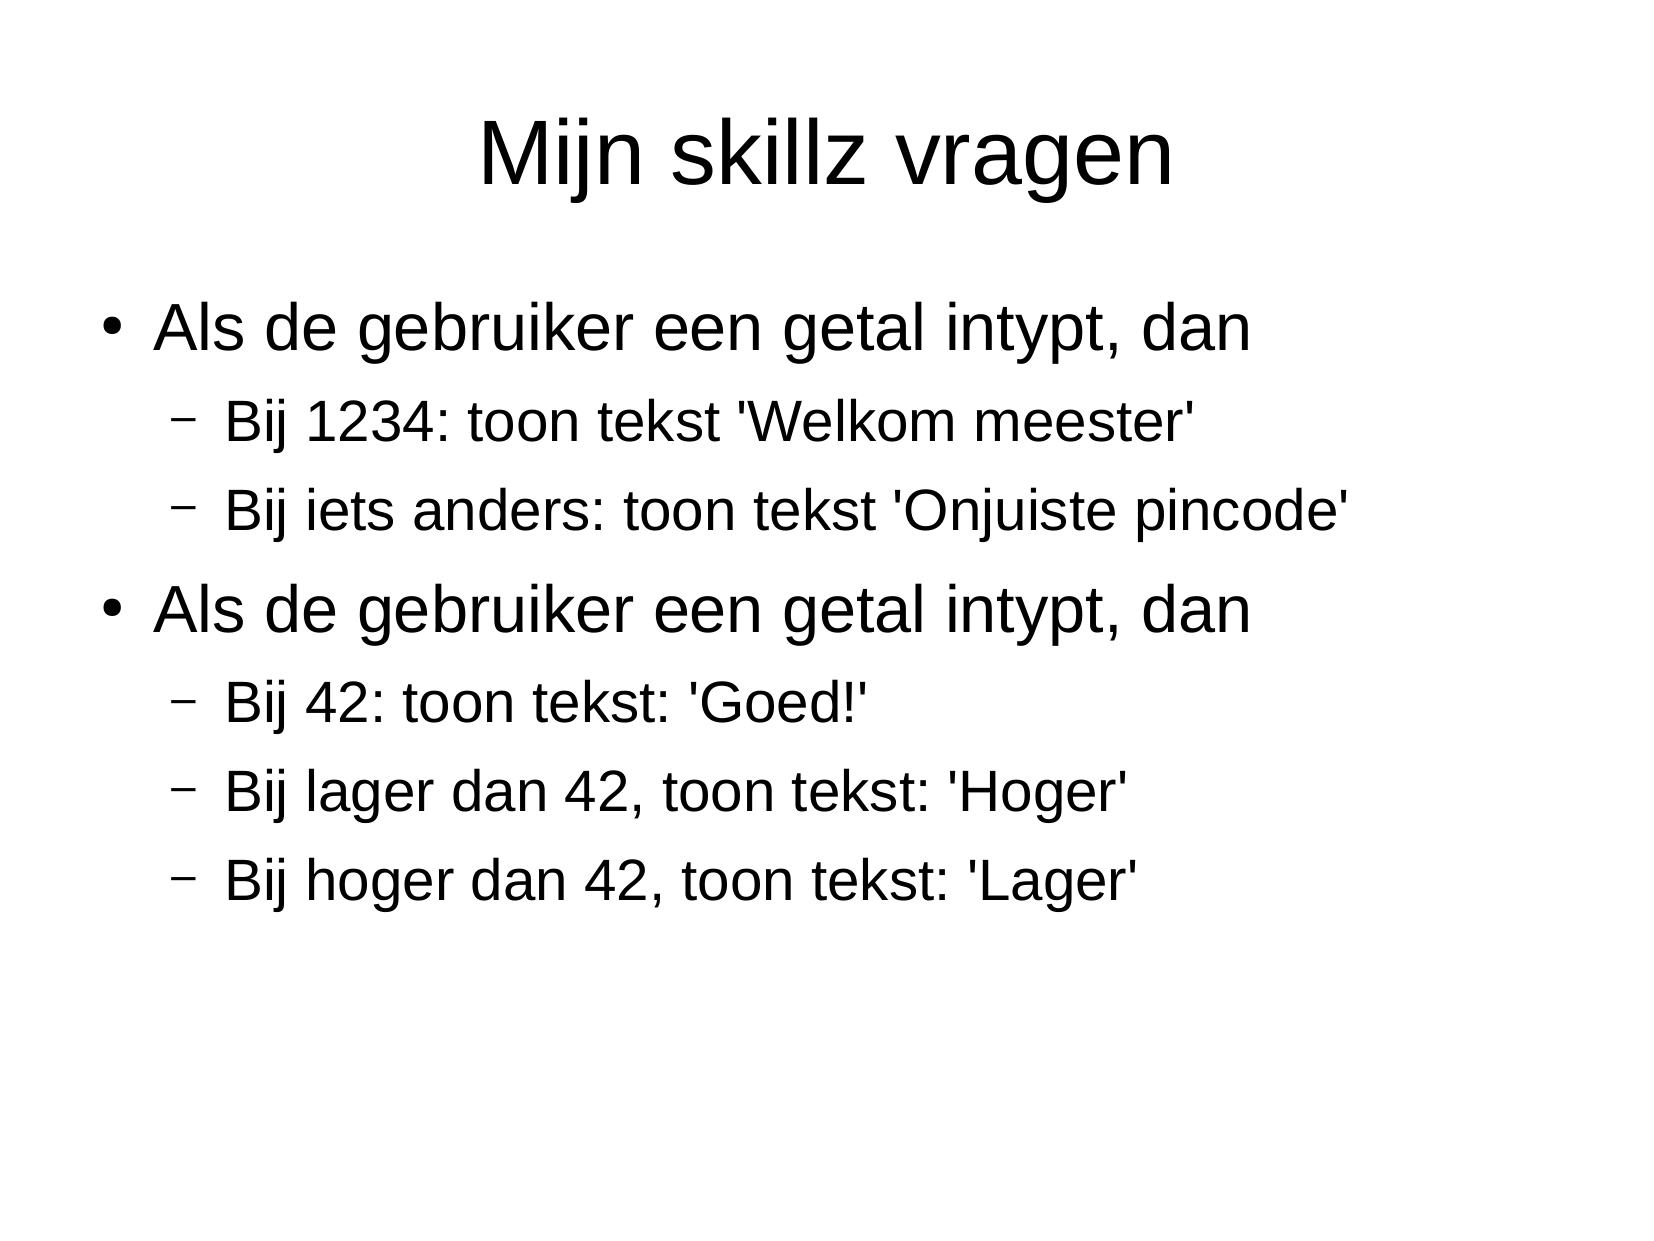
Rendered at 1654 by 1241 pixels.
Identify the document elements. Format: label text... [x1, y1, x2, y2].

title Mijn skillz vragen [82, 49, 1571, 257]
list Als de gebruiker een getal intypt, dan Bij 1234: toon tekst 'Welkom meester' Bij iets anders: toon tekst 'Onjuiste pincode' Als de gebruiker een getal intypt, dan Bij 42: toon tekst: 'Goed!' Bij lager dan 42, toon tekst: 'Hoger' Bij hoger dan 42, toon tekst: 'Lager' [82, 290, 1571, 1010]
